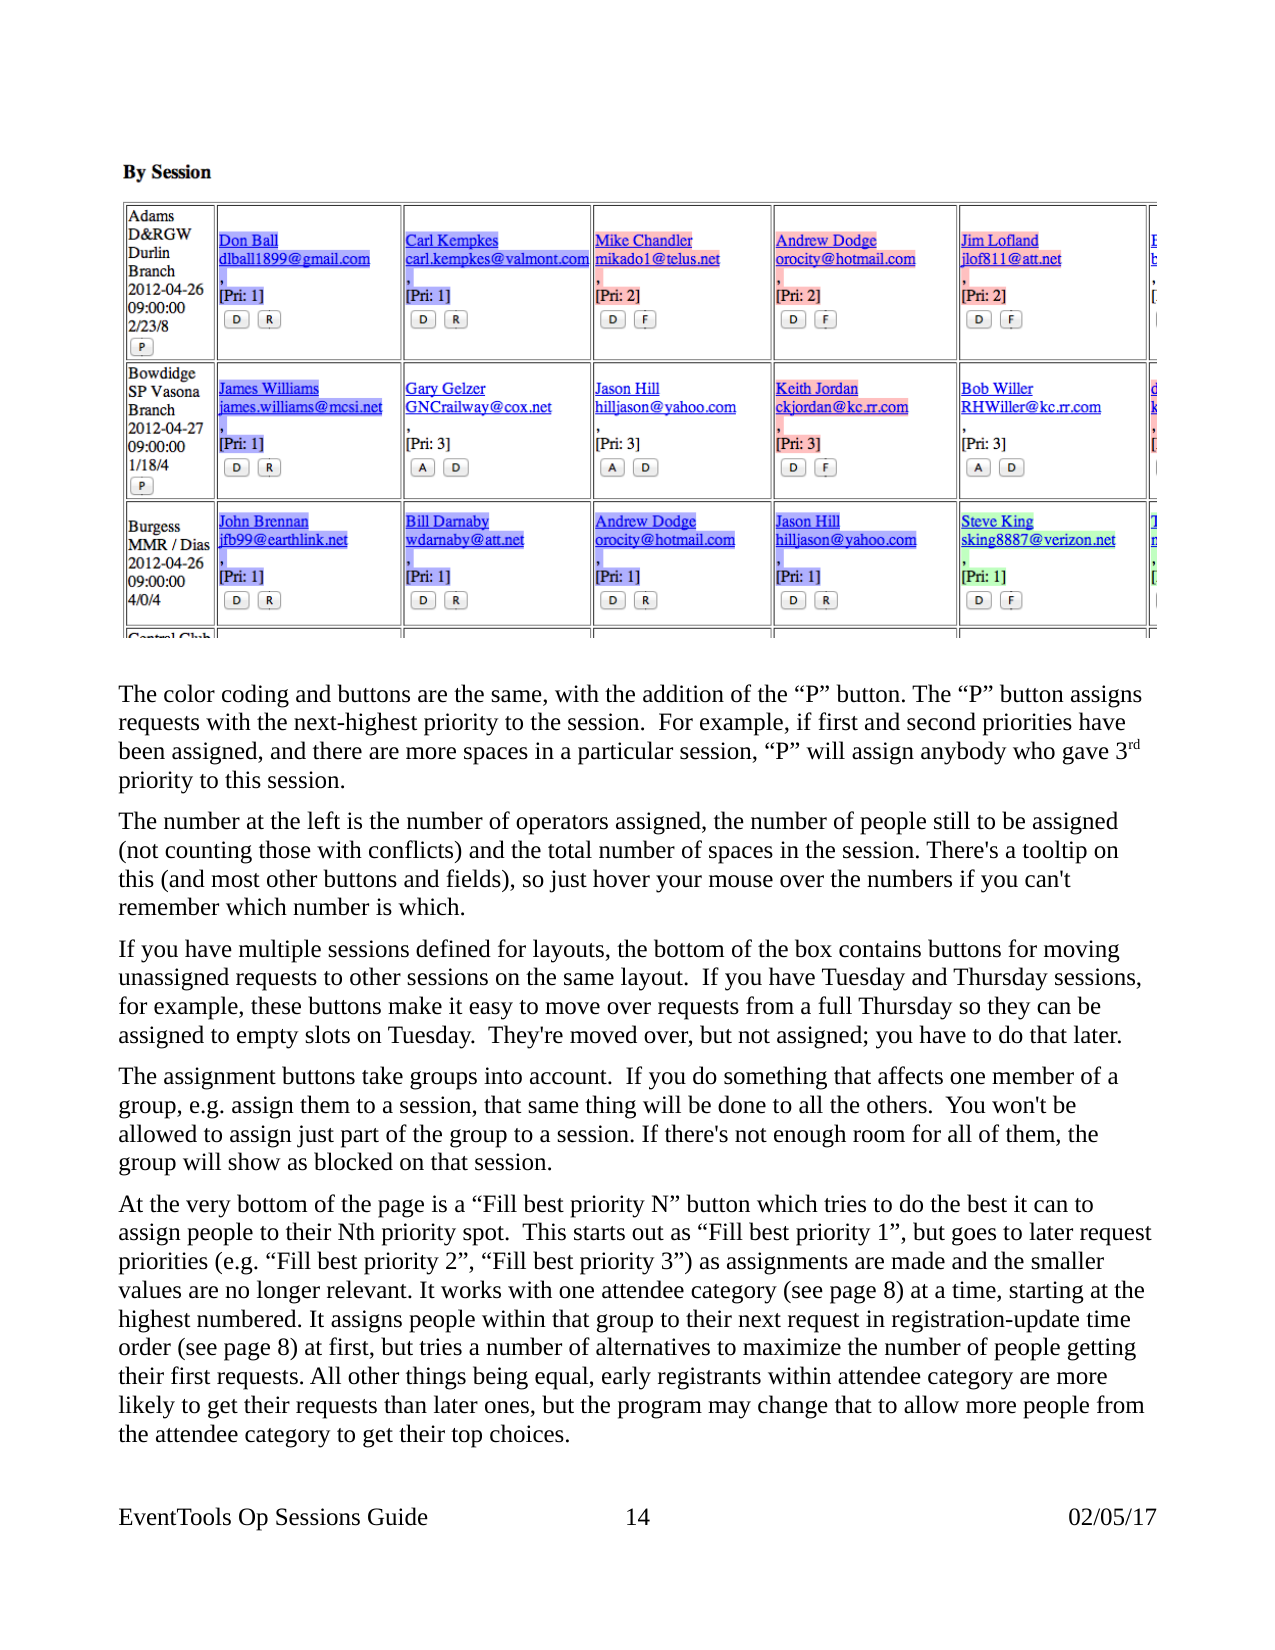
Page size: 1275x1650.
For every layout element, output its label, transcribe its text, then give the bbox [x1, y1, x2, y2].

text The assignment buttons take groups into account. If you do something that affects one member of a group, e.g. assign them to a session, that same thing will be done to all the others. You won't be allowed to assign just part of the group to a session. If there's not enough room for all of them, the group will show as blocked on that session. [118, 1061, 1157, 1176]
text At the very bottom of the page is a “Fill best priority N” button which tries to do the best it can to assign people to their Nth priority spot. This starts out as “Fill best priority 1”, but goes to later request priorities (e.g. “Fill best priority 2”, “Fill best priority 3”) as assignments are made and the smaller values are no longer relevant. It works with one attendee category (see page 8) at a time, starting at the highest numbered. It assigns people within that group to their next request in registration-update time order (see page 8) at first, but tries a number of alternatives to maximize the number of people getting their first requests. All other things being equal, early registrants within attendee category are more likely to get their requests than later ones, but the program may change that to allow more people from the attendee category to get their top choices. [118, 1189, 1157, 1447]
picture [118, 159, 1157, 638]
text The color coding and buttons are the same, with the addition of the “P” button. The “P” button assigns requests with the next-highest priority to the session. For example, if first and second priorities have been assigned, and there are more spaces in a particular session, “P” will assign anybody who gave 3rd priority to this session. [118, 679, 1157, 794]
text The number at the left is the number of operators assigned, the number of people still to be assigned (not counting those with conflicts) and the total number of spaces in the session. There's a tooltip on this (and most other buttons and fields), so just hover your mouse over the numbers if you can't remember which number is which. [118, 806, 1157, 921]
text If you have multiple sessions defined for layouts, the bottom of the box contains buttons for moving unassigned requests to other sessions on the same layout. If you have Tuesday and Thursday sessions, for example, these buttons make it easy to move over requests from a full Thursday so they can be assigned to empty slots on Tuesday. They're moved over, but not assigned; you have to do that later. [118, 934, 1157, 1049]
